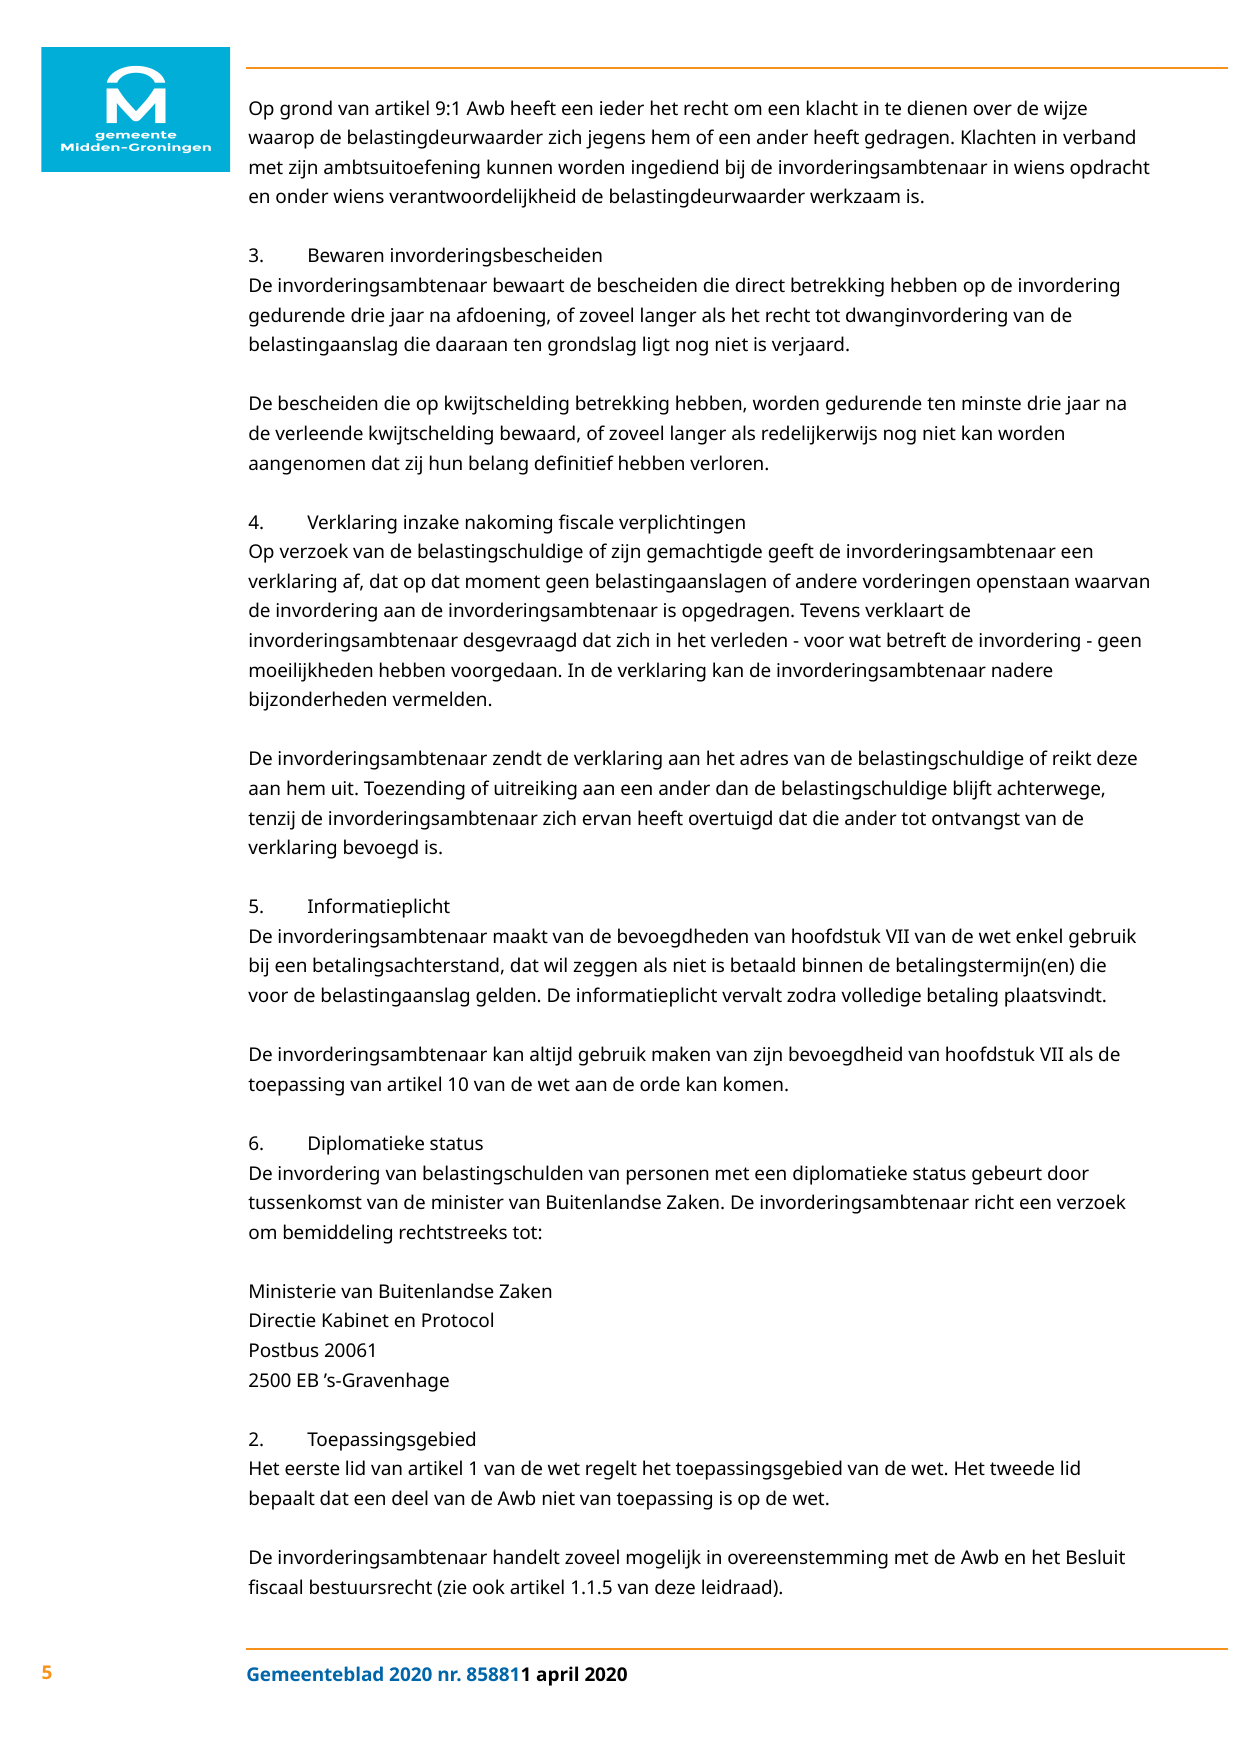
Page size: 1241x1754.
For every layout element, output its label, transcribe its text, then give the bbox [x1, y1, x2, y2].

text Het eerste lid van artikel 1 van de wet regelt het toepassingsgebied van de wet. Het tweede lid bepaalt dat een deel van de Awb niet van toepassing is op de wet. [248, 1456, 1152, 1511]
text De invorderingsambtenaar maakt van de bevoegdheden van hoofdstuk VII van de wet enkel gebruik bij een betalingsachterstand, dat wil zeggen als niet is betaald binnen de betalingstermijn(en) die voor de belastingaanslag gelden. De informatieplicht vervalt zodra volledige betaling plaatsvindt. [248, 923, 1152, 1008]
list Diplomatieke status [248, 1130, 1152, 1156]
picture [184, 146, 190, 153]
text 2500 EB ’s-Gravenhage [248, 1367, 1152, 1393]
text De invorderingsambtenaar bewaart de bescheiden die direct betrekking hebben op de invordering gedurende drie jaar na afdoening, of zoveel langer als het recht tot dwanginvordering van de belastingaanslag die daaraan ten grondslag ligt nog niet is verjaard. [248, 272, 1152, 357]
text Op verzoek van de belastingschuldige of zijn gemachtigde geeft de invorderingsambtenaar een verklaring af, dat op dat moment geen belastingaanslagen of andere vorderingen openstaan waarvan de invordering aan de invorderingsambtenaar is opgedragen. Tevens verklaart de invorderingsambtenaar desgevraagd dat zich in het verleden - voor wat betreft de invordering - geen moeilijkheden hebben voorgedaan. In de verklaring kan de invorderingsambtenaar nadere bijzonderheden vermelden. [248, 538, 1152, 712]
text De invorderingsambtenaar handelt zoveel mogelijk in overeenstemming met de Awb en het Besluit fiscaal bestuursrecht (zie ook artikel 1.1.5 van deze leidraad). [248, 1544, 1152, 1600]
text De invorderingsambtenaar zendt de verklaring aan het adres van de belastingschuldige of reikt deze aan hem uit. Toezending of uitreiking aan een ander dan de belastingschuldige blijft achterwege, tenzij de invorderingsambtenaar zich ervan heeft overtuigd dat die ander tot ontvangst van de verklaring bevoegd is. [248, 746, 1152, 860]
list Bewaren invorderingsbescheiden [248, 243, 1152, 268]
text Postbus 20061 [248, 1337, 1152, 1363]
text De bescheiden die op kwijtschelding betrekking hebben, worden gedurende ten minste drie jaar na de verleende kwijtschelding bewaard, of zoveel langer als redelijkerwijs nog niet kan worden aangenomen dat zij hun belang definitief hebben verloren. [248, 391, 1152, 476]
list Verklaring inzake nakoming fiscale verplichtingen [248, 509, 1152, 535]
picture [108, 66, 164, 82]
list Toepassingsgebied [248, 1426, 1152, 1452]
picture [107, 89, 165, 122]
list Informatieplicht [248, 893, 1152, 919]
text De invordering van belastingschulden van personen met een diplomatieke status gebeurt door tussenkomst van de minister van Buitenlandse Zaken. De invorderingsambtenaar richt een verzoek om bemiddeling rechtstreeks tot: [248, 1160, 1152, 1245]
text De invorderingsambtenaar kan altijd gebruik maken van zijn bevoegdheid van hoofdstuk VII als de toepassing van artikel 10 van de wet aan de orde kan komen. [248, 1041, 1152, 1097]
text Directie Kabinet en Protocol [248, 1308, 1152, 1333]
text Op grond van artikel 9:1 Awb heeft een ieder het recht om een klacht in te dienen over de wijze waarop de belastingdeurwaarder zich jegens hem of een ander heeft gedragen. Klachten in verband met zijn ambtsuitoefening kunnen worden ingediend bij de invorderingsambtenaar in wiens opdracht en onder wiens verantwoordelijkheid de belastingdeurwaarder werkzaam is. [248, 95, 1152, 209]
text Ministerie van Buitenlandse Zaken [248, 1278, 1152, 1304]
